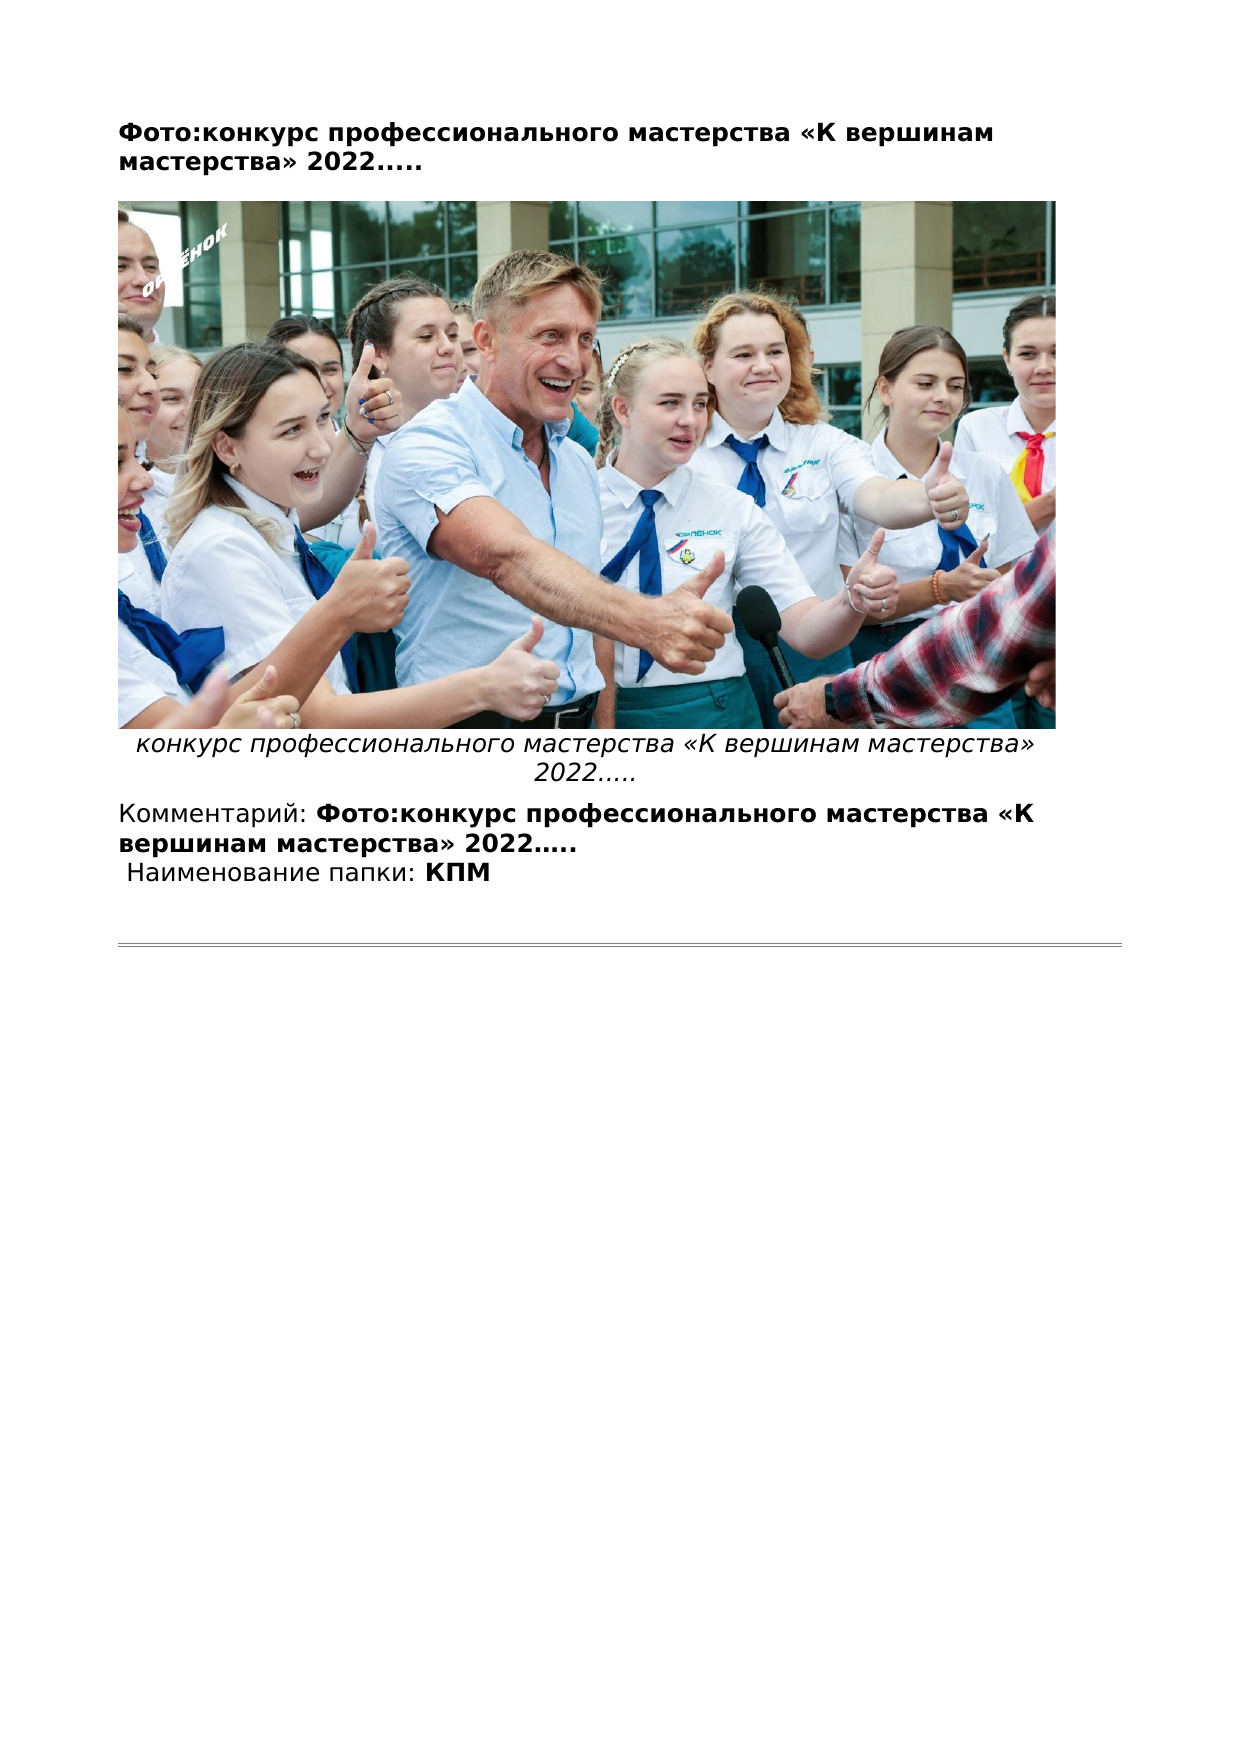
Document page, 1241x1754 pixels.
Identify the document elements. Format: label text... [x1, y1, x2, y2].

text Комментарий: Фото:конкурс профессионального мастерства «К вершинам мастерства» 2022….. Наименование папки: КПМ [118, 800, 1122, 916]
picture [118, 201, 1056, 729]
subtitle Фото:конкурс профессионального мастерства «К вершинам мастерства» 2022..... [118, 118, 1122, 176]
text конкурс профессионального мастерства «К вершинам мастерства» 2022..... [118, 729, 1056, 787]
